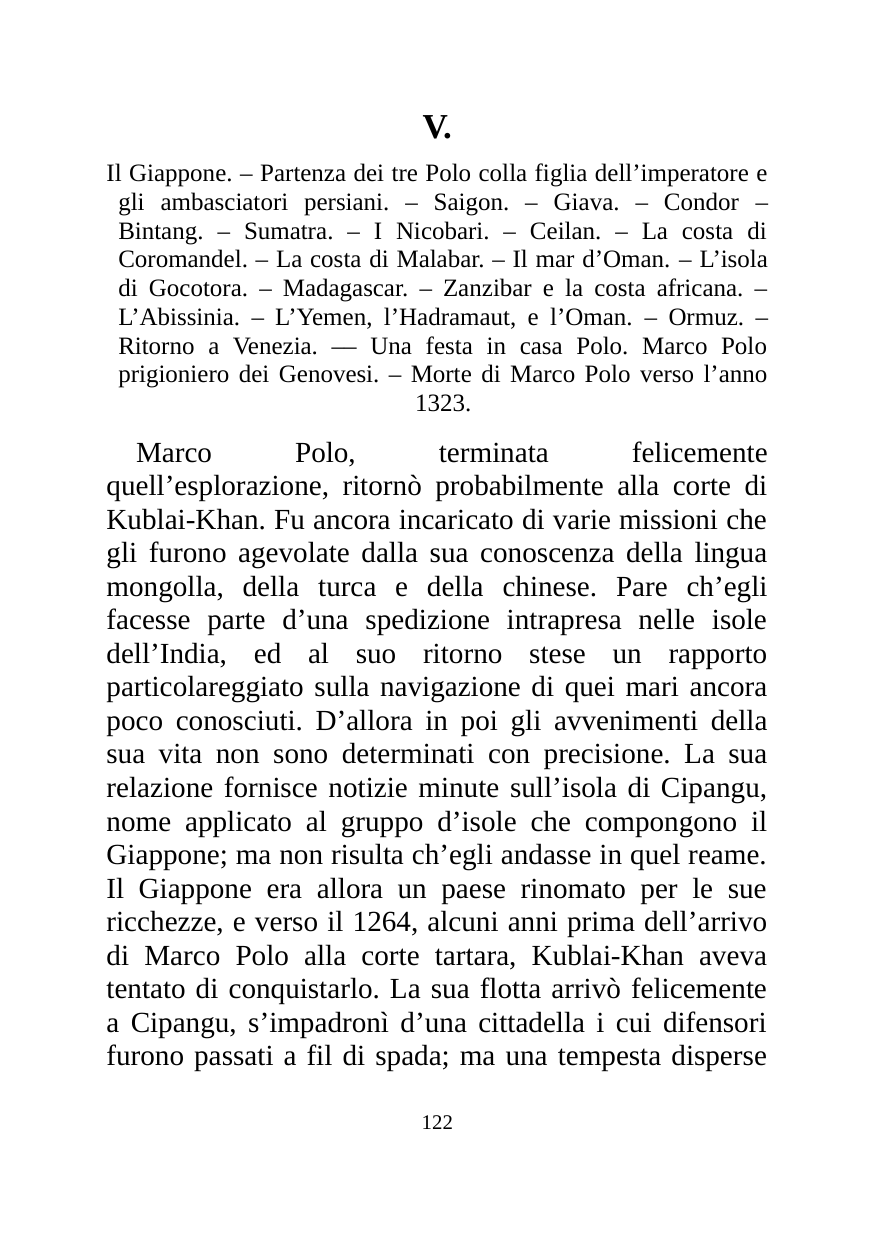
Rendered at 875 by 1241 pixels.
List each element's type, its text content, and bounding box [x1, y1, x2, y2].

text Marco Polo, terminata felicemente quell’esplorazione, ritornò probabilmente alla corte di Kublai-Khan. Fu ancora incaricato di varie missioni che gli furono agevolate dalla sua conoscenza della lingua mongolla, della turca e della chinese. Pare ch’egli facesse parte d’una spedizione intrapresa nelle isole dell’India, ed al suo ritorno stese un rapporto particolareggiato sulla navigazione di quei mari ancora poco conosciuti. D’allora in poi gli avvenimenti della sua vita non sono determinati con precisione. La sua relazione fornisce notizie minute sull’isola di Cipangu, nome applicato al gruppo d’isole che compongono il Giappone; ma non risulta ch’egli andasse in quel reame. Il Giappone era allora un paese rinomato per le sue ricchezze, e verso il 1264, alcuni anni prima dell’arrivo di Marco Polo alla corte tartara, Kublai-Khan aveva tentato di conquistarlo. La sua flotta arrivò felicemente a Cipangu, s’impadronì d’una cittadella i cui difensori furono passati a fil di spada; ma una tempesta disperse [106, 435, 768, 1072]
subtitle V. [106, 106, 768, 146]
subtitle Il Giappone. – Partenza dei tre Polo colla figlia dell’imperatore e gli ambasciatori persiani. – Saigon. – Giava. – Condor – Bintang. – Sumatra. – I Nicobari. – Ceilan. – La costa di Coromandel. – La costa di Malabar. – Il mar d’Oman. – L’isola di Gocotora. – Madagascar. – Zanzibar e la costa africana. – L’Abissinia. – L’Yemen, l’Hadramaut, e l’Oman. – Ormuz. – Ritorno a Venezia. –– Una festa in casa Polo. Marco Polo prigioniero dei Genovesi. – Morte di Marco Polo verso l’anno 1323. [106, 158, 768, 417]
